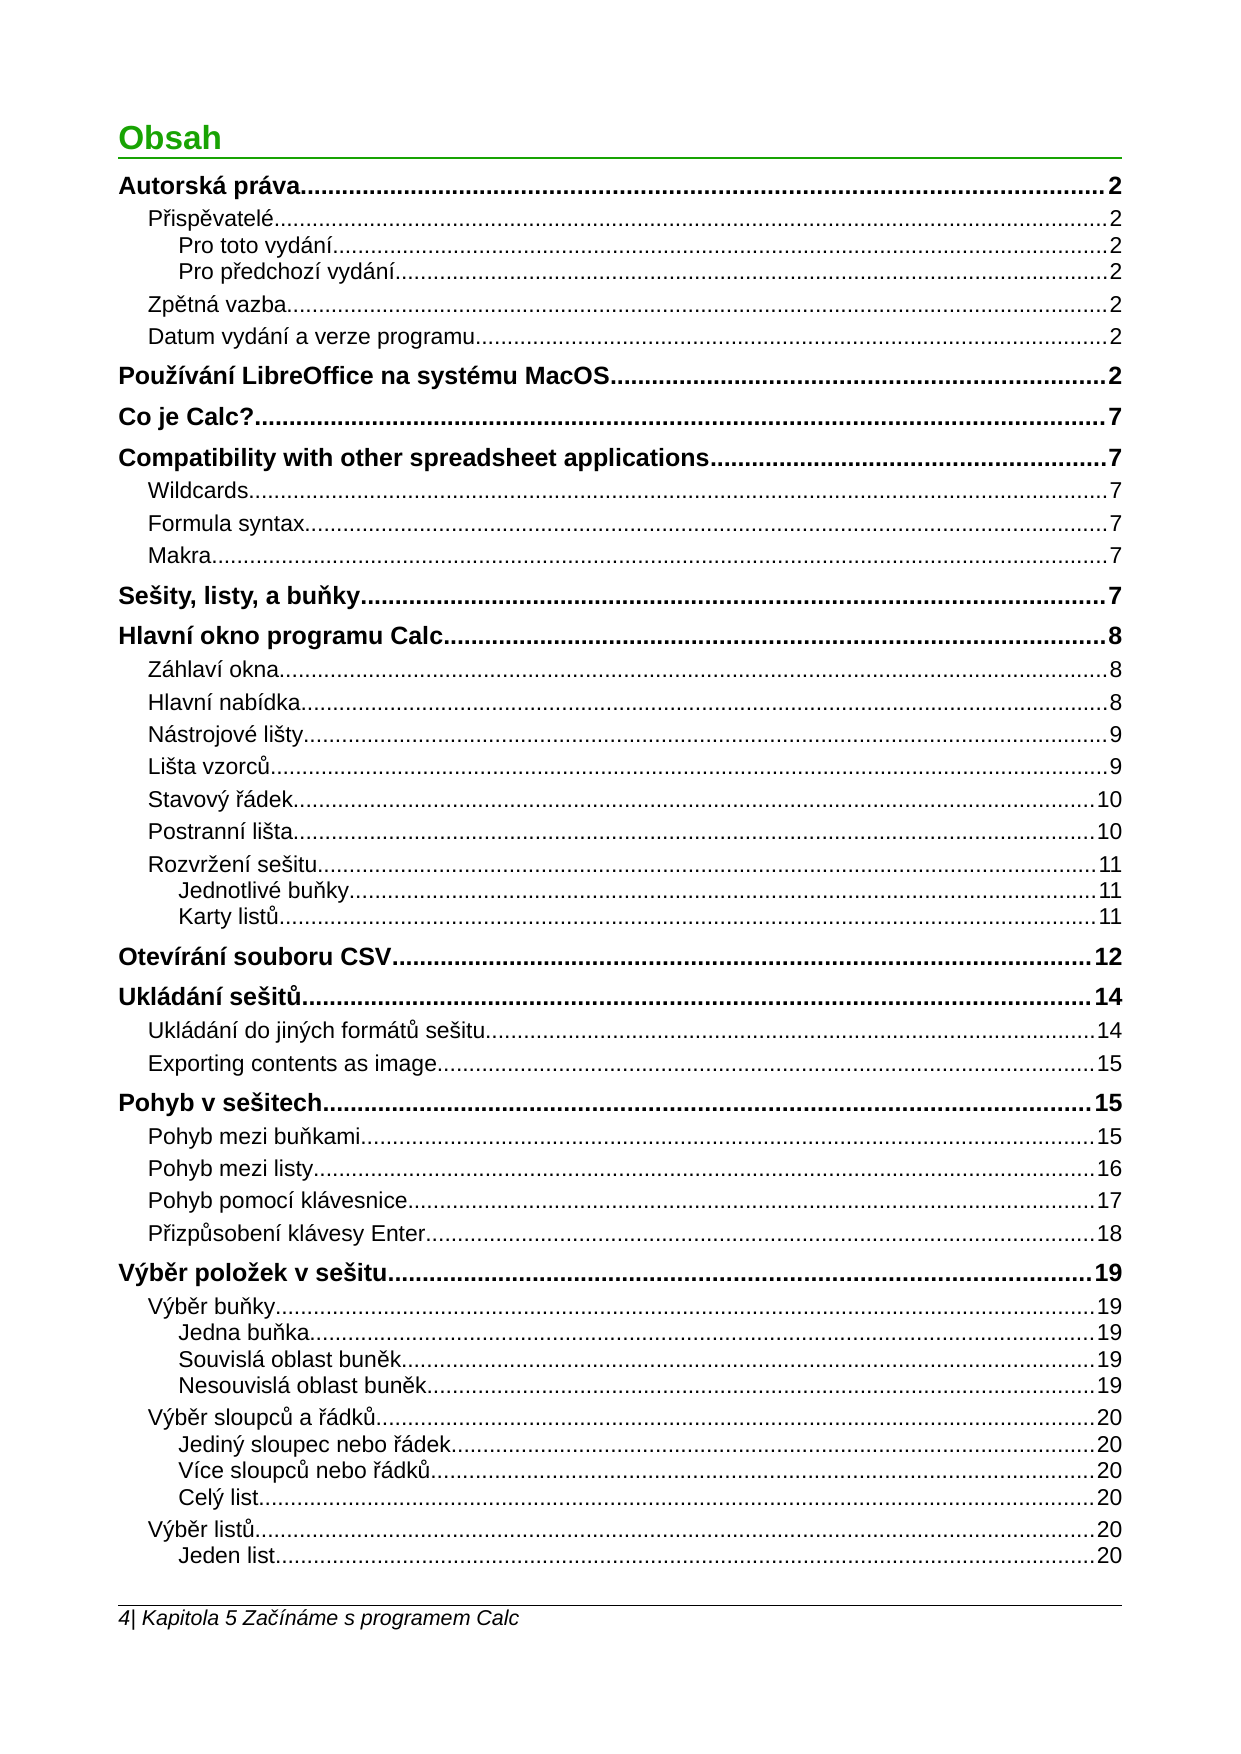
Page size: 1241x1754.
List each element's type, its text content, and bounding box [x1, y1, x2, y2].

text Nástrojové lišty 9 [148, 721, 1122, 747]
text Rozvržení sešitu 11 [148, 851, 1122, 877]
subtitle Obsah [118, 118, 1122, 157]
text Výběr sloupců a řádků 20 [148, 1404, 1122, 1431]
text Autorská práva 2 [118, 171, 1122, 199]
text Výběr listů 20 [148, 1516, 1122, 1542]
text Otevírání souboru CSV 12 [118, 942, 1122, 970]
text Záhlaví okna 8 [148, 656, 1122, 682]
text Souvislá oblast buněk 19 [178, 1346, 1122, 1372]
text Nesouvislá oblast buněk 19 [178, 1372, 1122, 1398]
text Pohyb mezi buňkami 15 [148, 1123, 1122, 1149]
text Stavový řádek 10 [148, 786, 1122, 812]
text Pohyb pomocí klávesnice 17 [148, 1187, 1122, 1214]
text Pro předchozí vydání 2 [178, 258, 1122, 284]
text Sešity, listy, a buňky 7 [118, 581, 1122, 609]
text Jediný sloupec nebo řádek 20 [178, 1431, 1122, 1457]
text Karty listů 11 [178, 903, 1122, 929]
text Wildcards 7 [148, 477, 1122, 504]
text Pro toto vydání 2 [178, 232, 1122, 258]
text Hlavní okno programu Calc 8 [118, 621, 1122, 650]
text Pohyb v sešitech 15 [118, 1088, 1122, 1117]
text Exporting contents as image 15 [148, 1049, 1122, 1076]
text Hlavní nabídka 8 [148, 688, 1122, 715]
text Celý list 20 [178, 1483, 1122, 1510]
text Používání LibreOffice na systému MacOS 2 [118, 361, 1122, 390]
text Datum vydání a verze programu 2 [148, 323, 1122, 349]
text Více sloupců nebo řádků 20 [178, 1457, 1122, 1483]
text Jednotlivé buňky 11 [178, 877, 1122, 903]
text Jedna buňka 19 [178, 1319, 1122, 1346]
text Výběr buňky 19 [148, 1293, 1122, 1319]
text Formula syntax 7 [148, 510, 1122, 536]
text Zpětná vazba 2 [148, 291, 1122, 317]
text Lišta vzorců 9 [148, 753, 1122, 780]
text Ukládání sešitů 14 [118, 982, 1122, 1011]
text Pohyb mezi listy 16 [148, 1155, 1122, 1181]
text Ukládání do jiných formátů sešitu 14 [148, 1017, 1122, 1043]
text Co je Calc? 7 [118, 402, 1122, 431]
text Makra 7 [148, 542, 1122, 569]
text Přispěvatelé 2 [148, 205, 1122, 232]
text Compatibility with other spreadsheet applications 7 [118, 443, 1122, 471]
text Přizpůsobení klávesy Enter 18 [148, 1220, 1122, 1246]
text Jeden list 20 [178, 1542, 1122, 1568]
text Výběr položek v sešitu 19 [118, 1258, 1122, 1287]
text Postranní lišta 10 [148, 818, 1122, 844]
